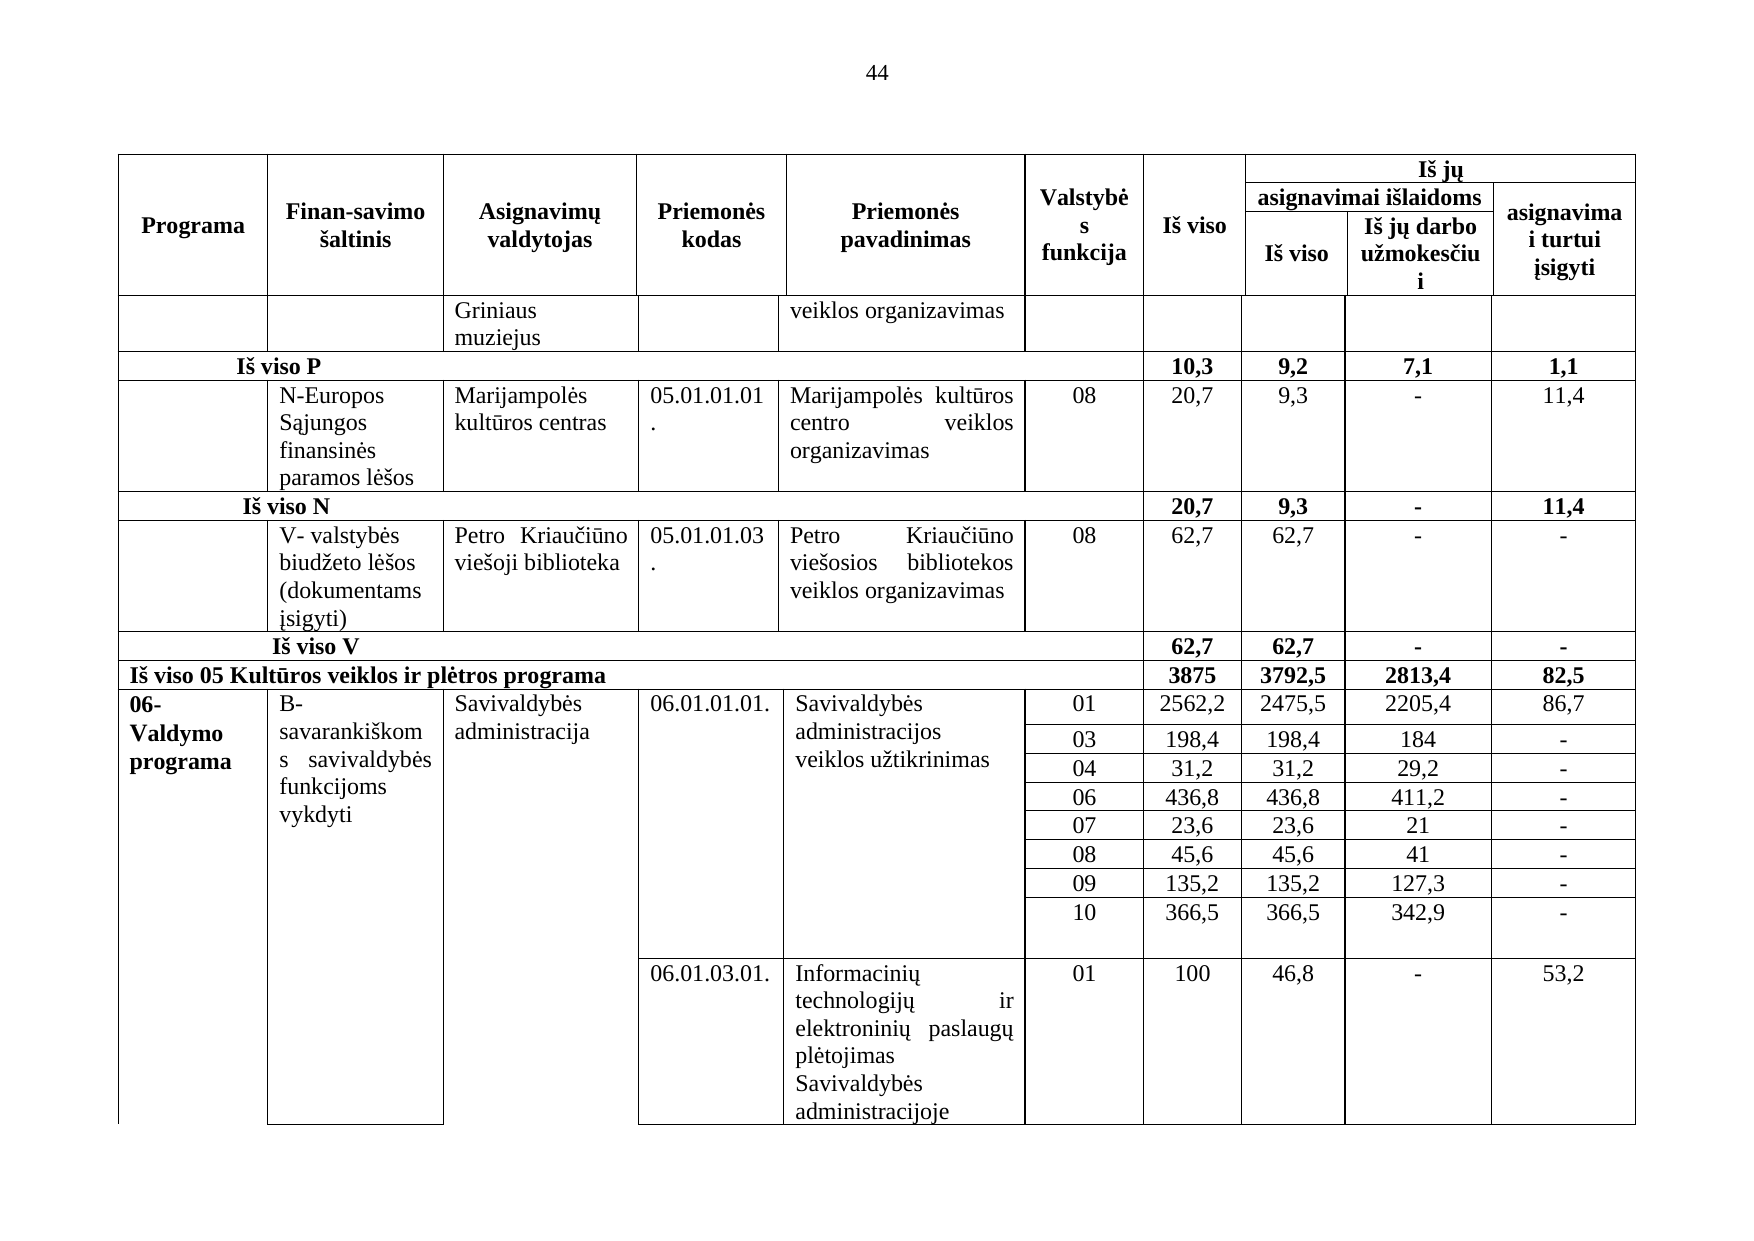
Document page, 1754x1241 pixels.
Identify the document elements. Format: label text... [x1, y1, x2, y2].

table_cell - [1492, 840, 1635, 868]
table_cell 06.01.01.01. [639, 690, 783, 958]
table_cell Iš viso P [119, 352, 1143, 379]
table_cell [1026, 296, 1143, 351]
table_cell - [1346, 521, 1491, 631]
table_cell Petro Kriaučiūno viešosios bibliotekos veiklos organizavimas [779, 521, 1024, 631]
table_cell 62,7 [1144, 521, 1241, 631]
table_cell 45,6 [1144, 840, 1241, 868]
table_cell - [1346, 632, 1491, 660]
table_cell 7,1 [1346, 352, 1491, 379]
table_cell - [1492, 783, 1635, 810]
table_header Priemonės pavadinimas [787, 155, 1024, 295]
table_cell [1242, 296, 1344, 351]
table_cell Iš jų darbo užmokesčiui [1348, 212, 1493, 295]
table_cell Marijampolės kultūros centras [444, 381, 638, 491]
table_cell 2475,5 [1242, 690, 1344, 724]
table_cell 11,4 [1492, 492, 1635, 520]
table_cell 1,1 [1492, 352, 1635, 379]
table_cell 9,3 [1242, 492, 1344, 520]
table_cell 23,6 [1144, 811, 1241, 839]
table_cell N-Europos Sąjungos finansinės paramos lėšos [268, 381, 443, 491]
table_cell 20,7 [1144, 381, 1241, 491]
table_cell 08 [1026, 381, 1143, 491]
table_cell 53,2 [1492, 959, 1635, 1124]
table_cell Iš viso [1246, 212, 1347, 295]
table_cell 05.01.01.03. [639, 521, 778, 631]
table_cell Savivaldybės administracija [444, 690, 638, 1124]
table_cell 62,7 [1242, 632, 1344, 660]
table_cell - [1346, 492, 1491, 520]
table_cell asignavimai turtui įsigyti [1494, 183, 1635, 295]
table_cell 21 [1346, 811, 1491, 839]
table_cell - [1492, 521, 1635, 631]
table_cell 45,6 [1242, 840, 1344, 868]
table_cell [119, 521, 267, 631]
table_cell 03 [1026, 725, 1143, 753]
table_cell Iš viso N [119, 492, 1143, 520]
table_cell [119, 381, 267, 491]
table_cell 2562,2 [1144, 690, 1241, 724]
table_cell V- valstybės biudžeto lėšos (dokumentams įsigyti) [268, 521, 443, 631]
table_cell 3792,5 [1242, 661, 1344, 688]
table_cell 06.01.03.01. [639, 959, 783, 1124]
table_cell 135,2 [1144, 869, 1241, 897]
table_cell - [1346, 959, 1491, 1124]
table_cell [1144, 296, 1241, 351]
table_cell 86,7 [1492, 690, 1635, 724]
table_cell 09 [1026, 869, 1143, 897]
table_cell 366,5 [1242, 898, 1344, 958]
table_cell 366,5 [1144, 898, 1241, 958]
table_cell 08 [1026, 521, 1143, 631]
table_cell 100 [1144, 959, 1241, 1124]
table_cell 31,2 [1144, 754, 1241, 782]
table_cell [119, 958, 267, 1124]
table_cell 436,8 [1242, 783, 1344, 810]
table_cell Griniaus muziejus [444, 296, 638, 351]
table_cell 184 [1346, 725, 1491, 753]
table_header Programa [119, 155, 267, 295]
table_cell - [1346, 381, 1491, 491]
table_cell 411,2 [1346, 783, 1491, 810]
table_cell 20,7 [1144, 492, 1241, 520]
table_cell Savivaldybės administracijos veiklos užtikrinimas [784, 690, 1024, 958]
table_cell Iš viso 05 Kultūros veiklos ir plėtros programa [119, 661, 1143, 688]
table_cell [268, 296, 443, 351]
table_cell 29,2 [1346, 754, 1491, 782]
table_header Priemonės kodas [637, 155, 786, 295]
table_cell 436,8 [1144, 783, 1241, 810]
table_cell 342,9 [1346, 898, 1491, 958]
table_cell Informacinių technologijų ir elektroninių paslaugų plėtojimas Savivaldybės administracijoje [784, 959, 1024, 1124]
table_cell 127,3 [1346, 869, 1491, 897]
table_cell 11,4 [1492, 381, 1635, 491]
table_cell 2813,4 [1346, 661, 1491, 688]
table_cell 135,2 [1242, 869, 1344, 897]
table_cell [1346, 296, 1491, 351]
table_header Finan-savimo šaltinis [268, 155, 443, 295]
table_header Iš viso [1144, 155, 1245, 295]
table_cell 10,3 [1144, 352, 1241, 379]
table_cell 46,8 [1242, 959, 1344, 1124]
table_cell [119, 296, 267, 351]
table_cell - [1492, 811, 1635, 839]
table_cell B-savarankiškoms savivaldybės funkcijoms vykdyti [268, 690, 443, 1124]
table_cell 9,2 [1242, 352, 1344, 379]
table_header Valstybės funkcija [1026, 155, 1143, 295]
table_cell 9,3 [1242, 381, 1344, 491]
table_cell 198,4 [1242, 725, 1344, 753]
table_cell 41 [1346, 840, 1491, 868]
table_cell 62,7 [1242, 521, 1344, 631]
table_cell 2205,4 [1346, 690, 1491, 724]
table_cell 62,7 [1144, 632, 1241, 660]
table_cell 07 [1026, 811, 1143, 839]
table_cell - [1492, 869, 1635, 897]
table_cell [639, 296, 778, 351]
table_cell Iš viso V [119, 632, 1143, 660]
table_cell [1492, 296, 1635, 351]
table_cell - [1492, 632, 1635, 660]
table_cell 01 [1026, 690, 1143, 724]
table_cell - [1492, 754, 1635, 782]
table_cell asignavimai išlaidoms [1246, 183, 1493, 211]
table_cell 198,4 [1144, 725, 1241, 753]
table_cell - [1492, 898, 1635, 958]
table_cell - [1492, 725, 1635, 753]
table_cell Marijampolės kultūros centro veiklos organizavimas [779, 381, 1024, 491]
table_cell 01 [1026, 959, 1143, 1124]
table_cell 08 [1026, 840, 1143, 868]
table_cell 23,6 [1242, 811, 1344, 839]
table_cell veiklos organizavimas [779, 296, 1024, 351]
table_cell 06 [1026, 783, 1143, 810]
table_header Iš jų [1246, 155, 1635, 182]
table_cell 04 [1026, 754, 1143, 782]
table_cell 10 [1026, 898, 1143, 958]
table_cell Petro Kriaučiūno viešoji biblioteka [444, 521, 638, 631]
table_cell 05.01.01.01. [639, 381, 778, 491]
table_cell 31,2 [1242, 754, 1344, 782]
table_cell 3875 [1144, 661, 1241, 688]
table_header Asignavimų valdytojas [444, 155, 636, 295]
table_cell 82,5 [1492, 661, 1635, 688]
table_cell 06- Valdymo programa [119, 690, 267, 958]
